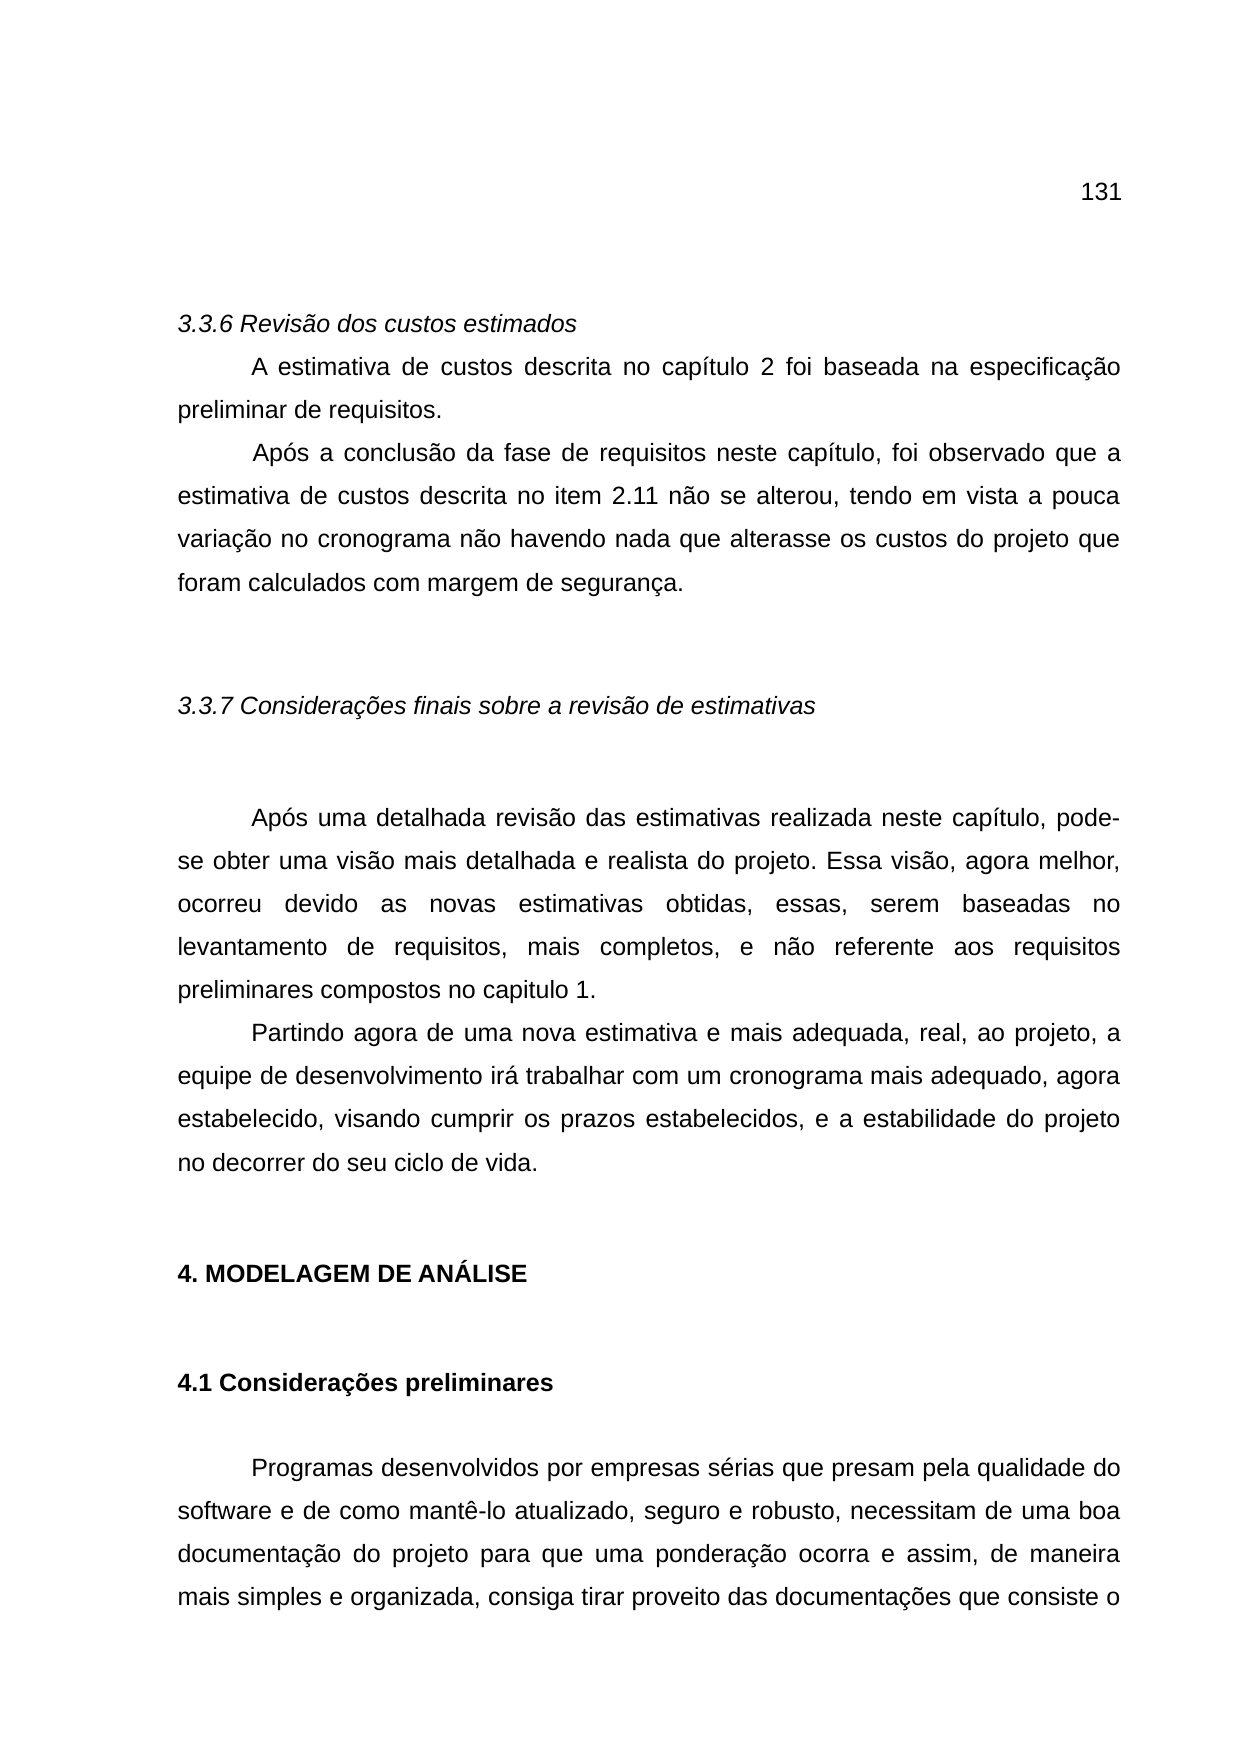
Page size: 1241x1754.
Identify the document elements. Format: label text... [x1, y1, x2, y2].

text Partindo agora de uma nova estimativa e mais adequada, real, ao projeto, a equipe de desenvolvimento irá trabalhar com um cronograma mais adequado, agora estabelecido, visando cumprir os prazos estabelecidos, e a estabilidade do projeto no decorrer do seu ciclo de vida. [177, 1018, 1122, 1176]
text Após uma detalhada revisão das estimativas realizada neste capítulo, pode-se obter uma visão mais detalhada e realista do projeto. Essa visão, agora melhor, ocorreu devido as novas estimativas obtidas, essas, serem baseadas no levantamento de requisitos, mais completos, e não referente aos requisitos preliminares compostos no capitulo 1. [177, 803, 1122, 1004]
subtitle 4.1 Considerações preliminares [177, 1368, 1122, 1397]
text Após a conclusão da fase de requisitos neste capítulo, foi observado que a estimativa de custos descrita no item 2.11 não se alterou, tendo em vista a pouca variação no cronograma não havendo nada que alterasse os custos do projeto que foram calculados com margem de segurança. [177, 438, 1122, 596]
text 3.3.6 Revisão dos custos estimados [177, 309, 1122, 338]
text A estimativa de custos descrita no capítulo 2 foi baseada na especificação preliminar de requisitos. [177, 352, 1122, 424]
subtitle 3.3.7 Considerações finais sobre a revisão de estimativas [177, 691, 1122, 720]
subtitle 4. MODELAGEM DE ANÁLISE [177, 1259, 1122, 1288]
text Programas desenvolvidos por empresas sérias que presam pela qualidade do software e de como mantê-lo atualizado, seguro e robusto, necessitam de uma boa documentação do projeto para que uma ponderação ocorra e assim, de maneira mais simples e organizada, consiga tirar proveito das documentações que consiste o [177, 1453, 1122, 1611]
